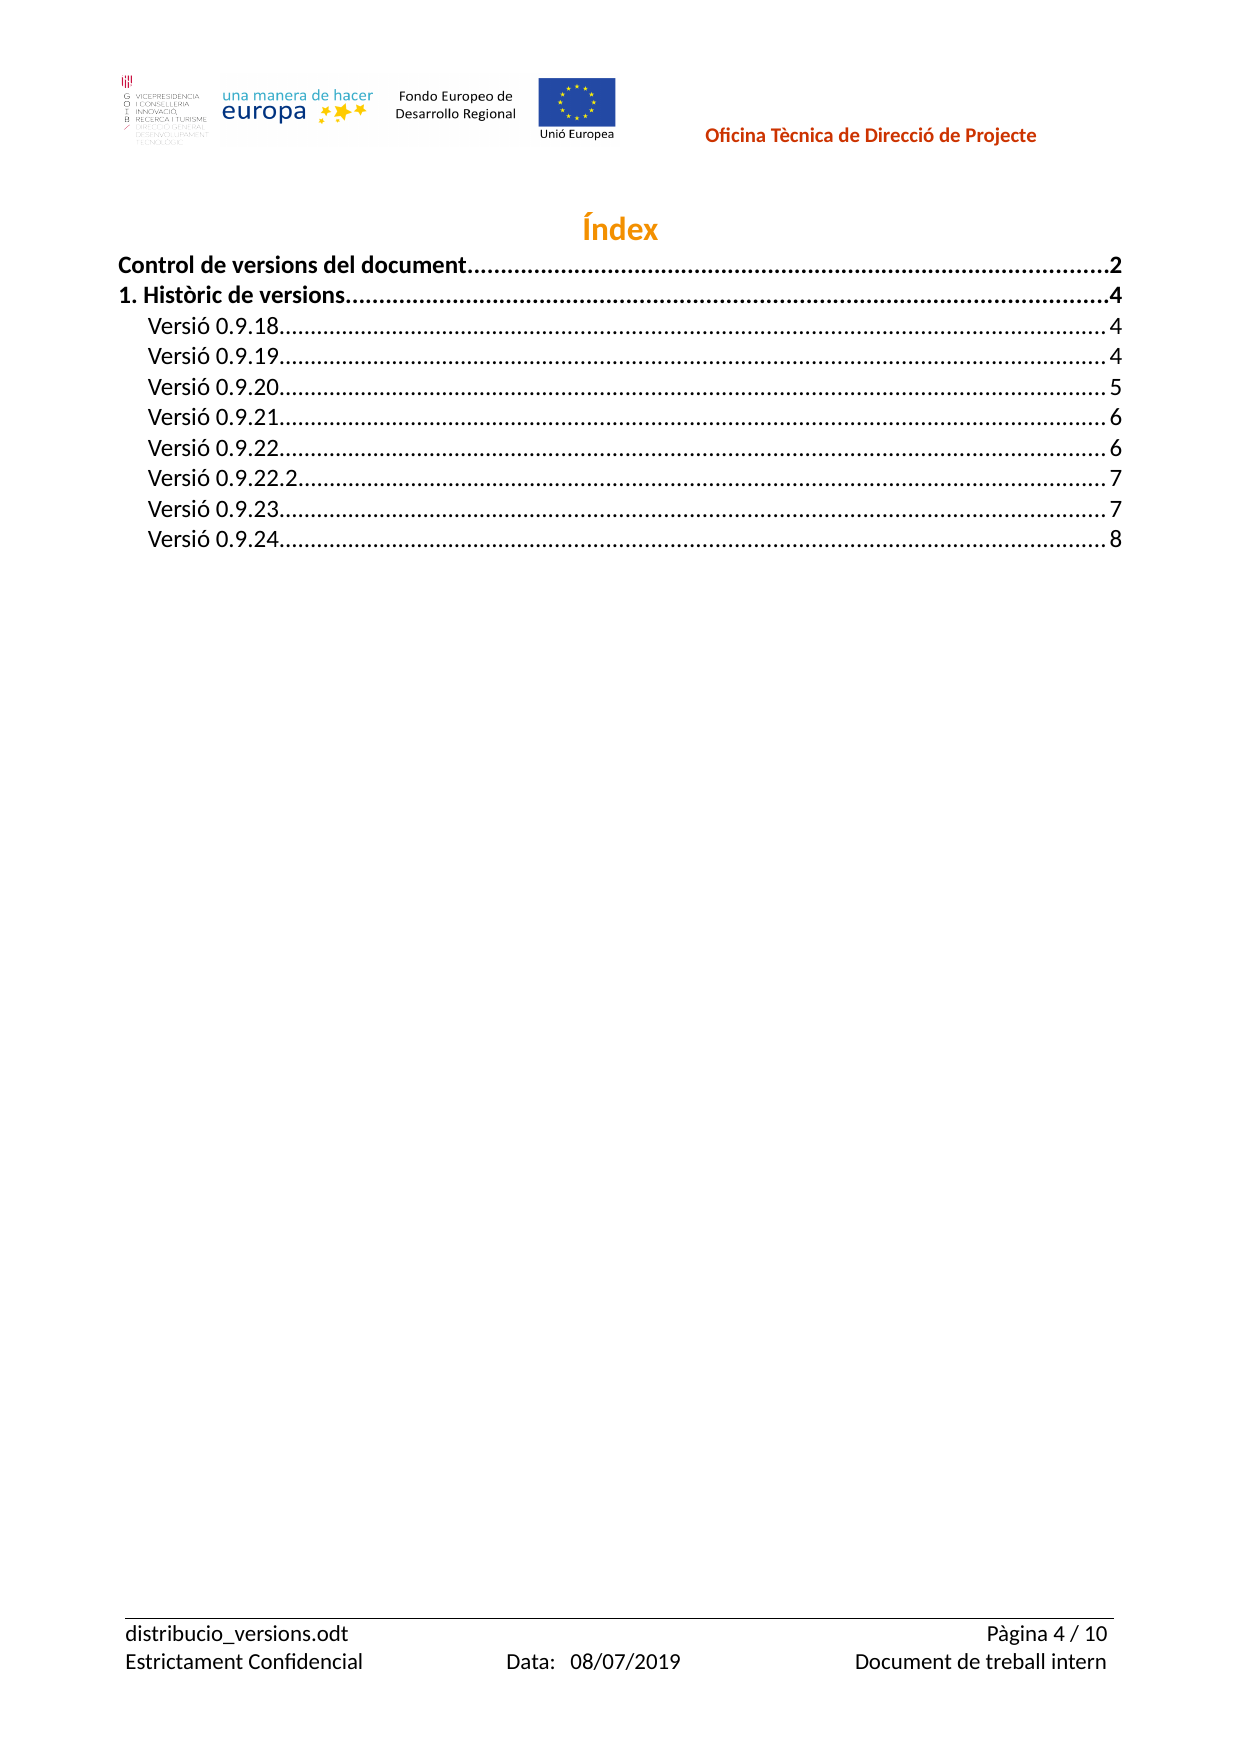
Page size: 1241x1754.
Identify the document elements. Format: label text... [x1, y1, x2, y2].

text 1. Històric de versions 4 [118, 279, 1122, 310]
picture [118, 73, 213, 147]
text Versió 0.9.19 4 [148, 341, 1122, 371]
text Control de versions del document 2 [118, 249, 1122, 279]
text Versió 0.9.23 7 [148, 493, 1122, 524]
text Índex [118, 208, 1122, 249]
text Versió 0.9.22 6 [148, 432, 1122, 463]
text Versió 0.9.22.2 7 [148, 463, 1122, 493]
text Versió 0.9.20 5 [148, 371, 1122, 402]
text Versió 0.9.21 6 [148, 402, 1122, 432]
picture [219, 73, 621, 147]
text Versió 0.9.24 8 [148, 524, 1122, 554]
text Versió 0.9.18 4 [148, 310, 1122, 341]
